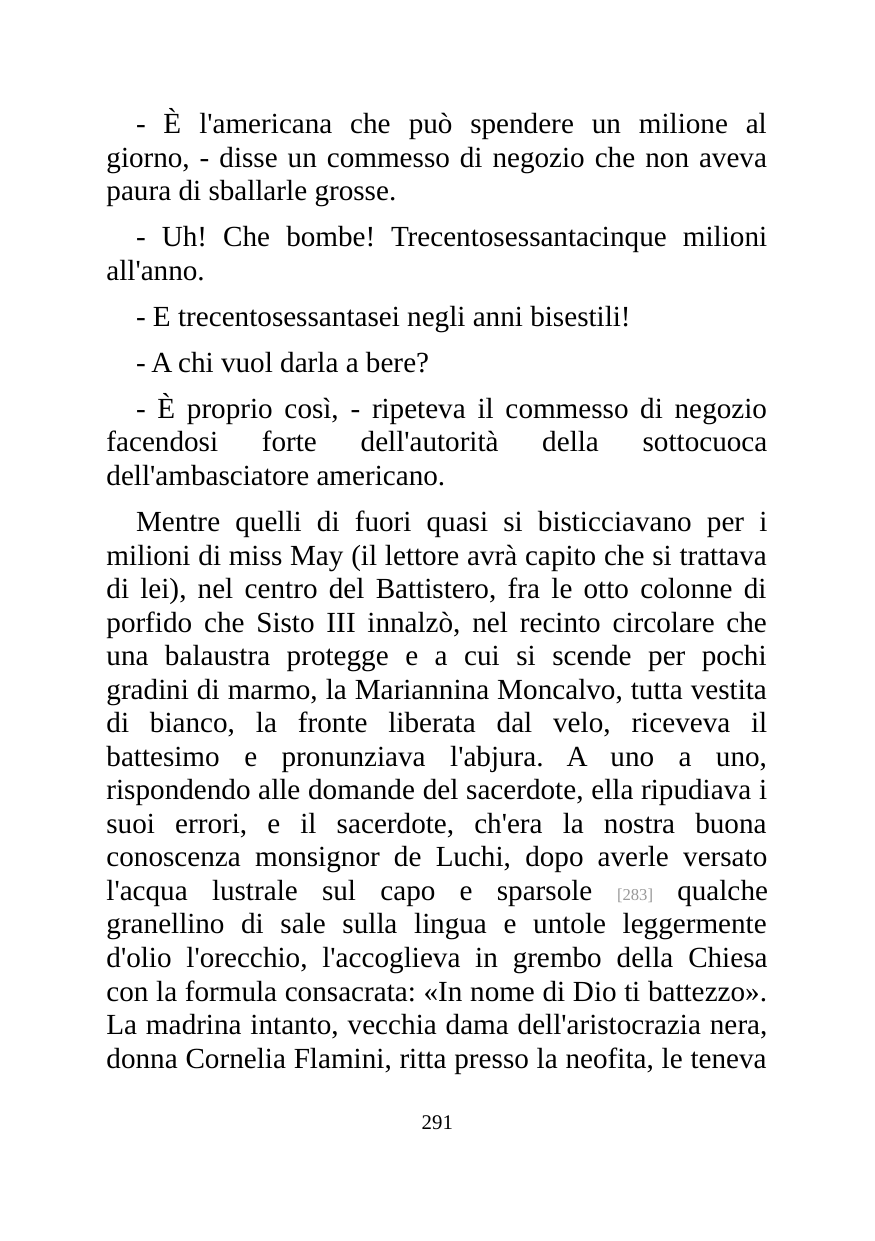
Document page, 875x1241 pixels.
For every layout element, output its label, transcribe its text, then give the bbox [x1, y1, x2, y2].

text Mentre quelli di fuori quasi si bisticciavano per i milioni di miss May (il lettore avrà capito che si trattava di lei), nel centro del Battistero, fra le otto colonne di porfido che Sisto III innalzò, nel recinto circolare che una balaustra protegge e a cui si scende per pochi gradini di marmo, la Mariannina Moncalvo, tutta vestita di bianco, la fronte liberata dal velo, riceveva il battesimo e pronunziava l'abjura. A uno a uno, rispondendo alle domande del sacerdote, ella ripudiava i suoi errori, e il sacerdote, ch'era la nostra buona conoscenza monsignor de Luchi, dopo averle versato l'acqua lustrale sul capo e sparsole [283] qualche granellino di sale sulla lingua e untole leggermente d'olio l'orecchio, l'accoglieva in grembo della Chiesa con la formula consacrata: «In nome di Dio ti battezzo». La madrina intanto, vecchia dama dell'aristocrazia nera, donna Cornelia Flamini, ritta presso la neofita, le teneva [106, 504, 768, 1074]
text - È l'americana che può spendere un milione al giorno, - disse un commesso di negozio che non aveva paura di sballarle grosse. [106, 106, 768, 207]
text - È proprio così, - ripeteva il commesso di negozio facendosi forte dell'autorità della sottocuoca dell'ambasciatore americano. [106, 391, 768, 492]
text - Uh! Che bombe! Trecentosessantacinque milioni all'anno. [106, 219, 768, 286]
text - E trecentosessantasei negli anni bisestili! [106, 299, 768, 332]
text - A chi vuol darla a bere? [106, 345, 768, 378]
